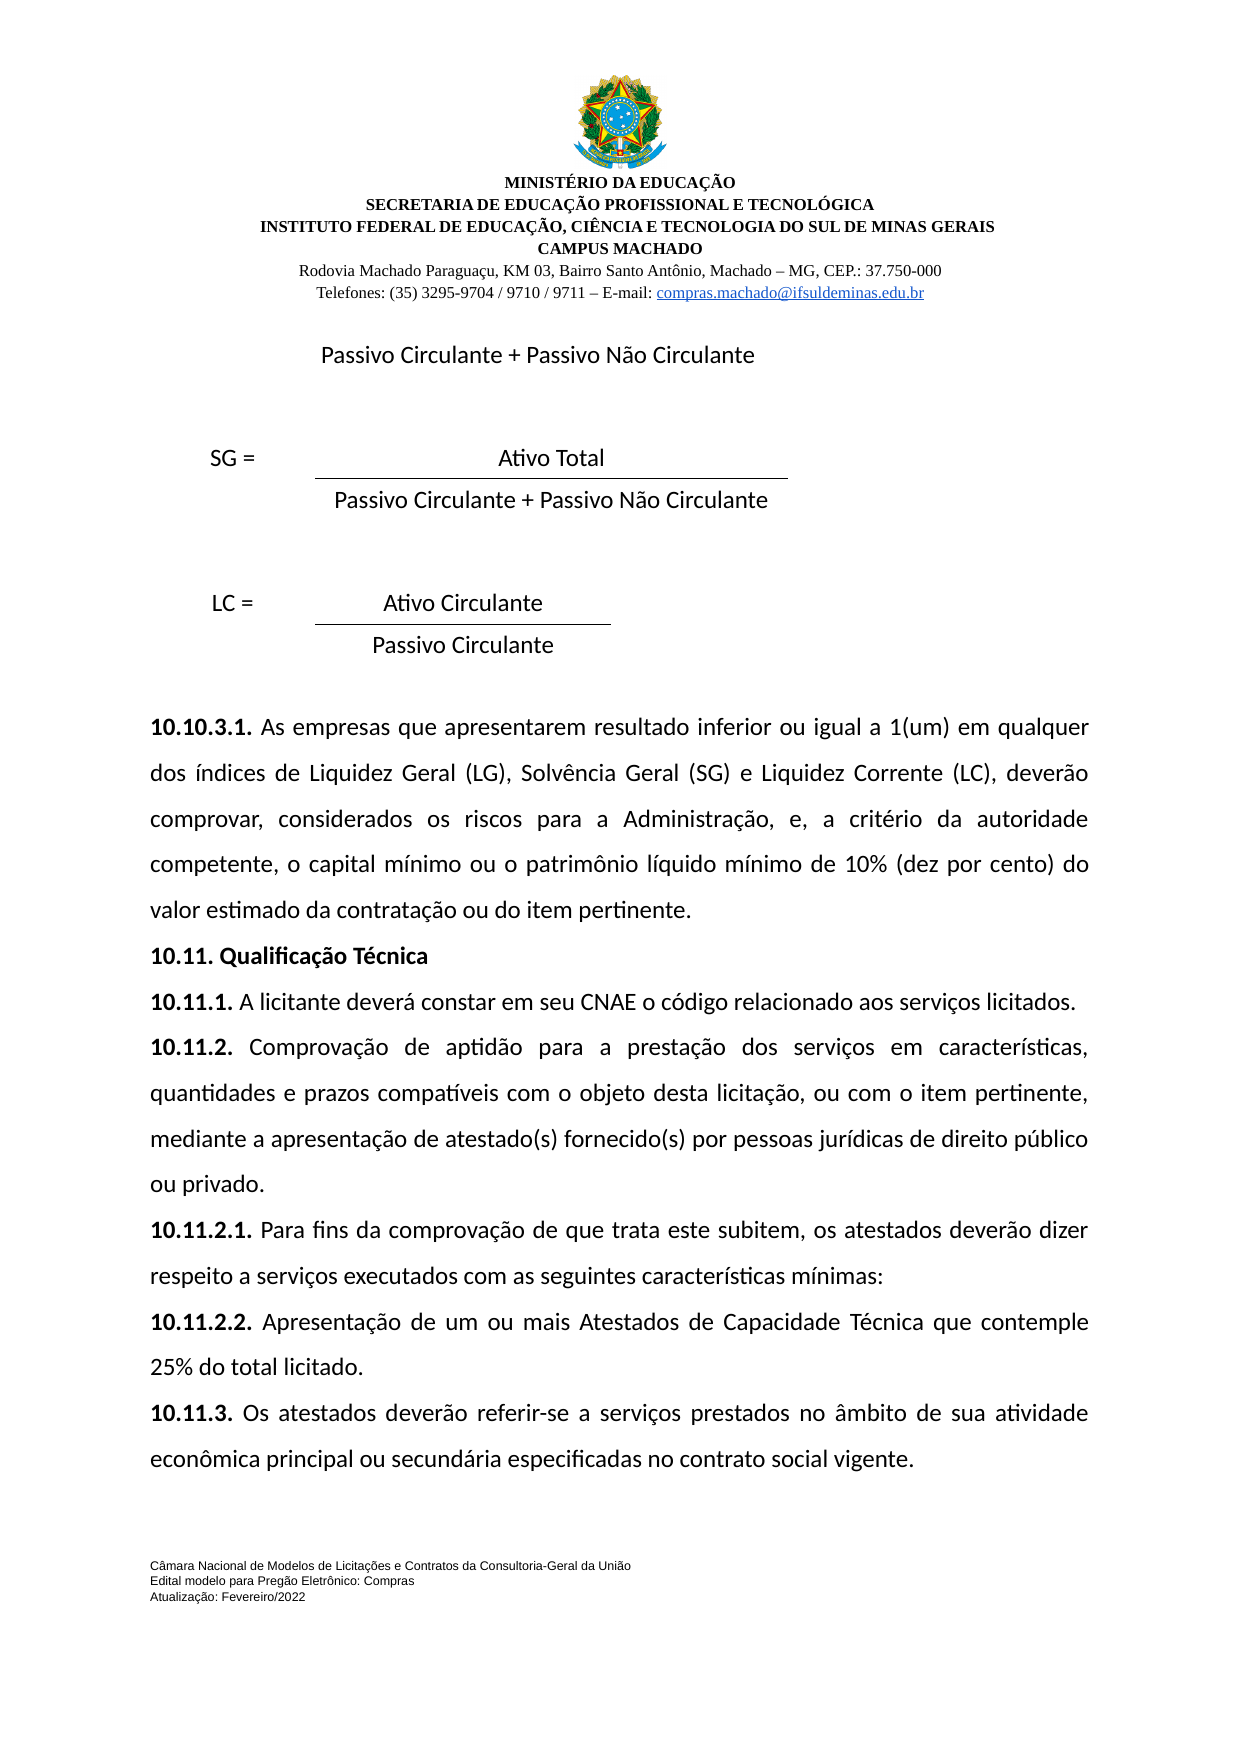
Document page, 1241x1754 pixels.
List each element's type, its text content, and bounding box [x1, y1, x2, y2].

picture [613, 164, 628, 169]
table_cell Passivo Circulante + Passivo Não Circulante [315, 333, 788, 375]
text 10.10.3.1. As empresas que apresentarem resultado inferior ou igual a 1(um) em qualquer dos índices de Liquidez Geral (LG), Solvência Geral (SG) e Liquidez Corrente (LC), deverão comprovar, considerados os riscos para a Administração, e, a critério da autoridade competente, o capital mínimo ou o patrimônio líquido mínimo de 10% (dez por cento) do valor estimado da contratação ou do item pertinente. [150, 711, 1090, 925]
table_cell Passivo Circulante [315, 625, 611, 666]
text 10.11.2.1. Para fins da comprovação de que trata este subitem, os atestados deverão dizer respeito a serviços executados com as seguintes características mínimas: [150, 1214, 1090, 1291]
text 10.11.2.2. Apresentação de um ou mais Atestados de Capacidade Técnica que contemple 25% do total licitado. [150, 1306, 1090, 1382]
text 10.11.3. Os atestados deverão referir-se a serviços prestados no âmbito de sua atividade econômica principal ou secundária especificadas no contrato social vigente. [150, 1397, 1090, 1473]
table_header [150, 333, 315, 375]
table_header Ativo Total [315, 436, 788, 478]
table_cell Passivo Circulante + Passivo Não Circulante [315, 479, 788, 520]
text 10.11. Qualificação Técnica [150, 940, 1090, 970]
text 10.11.1. A licitante deverá constar em seu CNAE o código relacionado aos serviços licitados. [150, 986, 1090, 1016]
picture [573, 75, 667, 169]
picture [639, 150, 650, 156]
table_header Ativo Circulante [315, 581, 611, 623]
text 10.11.2. Comprovação de aptidão para a prestação dos serviços em características, quantidades e prazos compatíveis com o objeto desta licitação, ou com o item pertinente, mediante a apresentação de atestado(s) fornecido(s) por pessoas jurídicas de direito público ou privado. [150, 1031, 1090, 1199]
table_header SG = [150, 436, 315, 520]
table_header LC = [150, 581, 315, 666]
